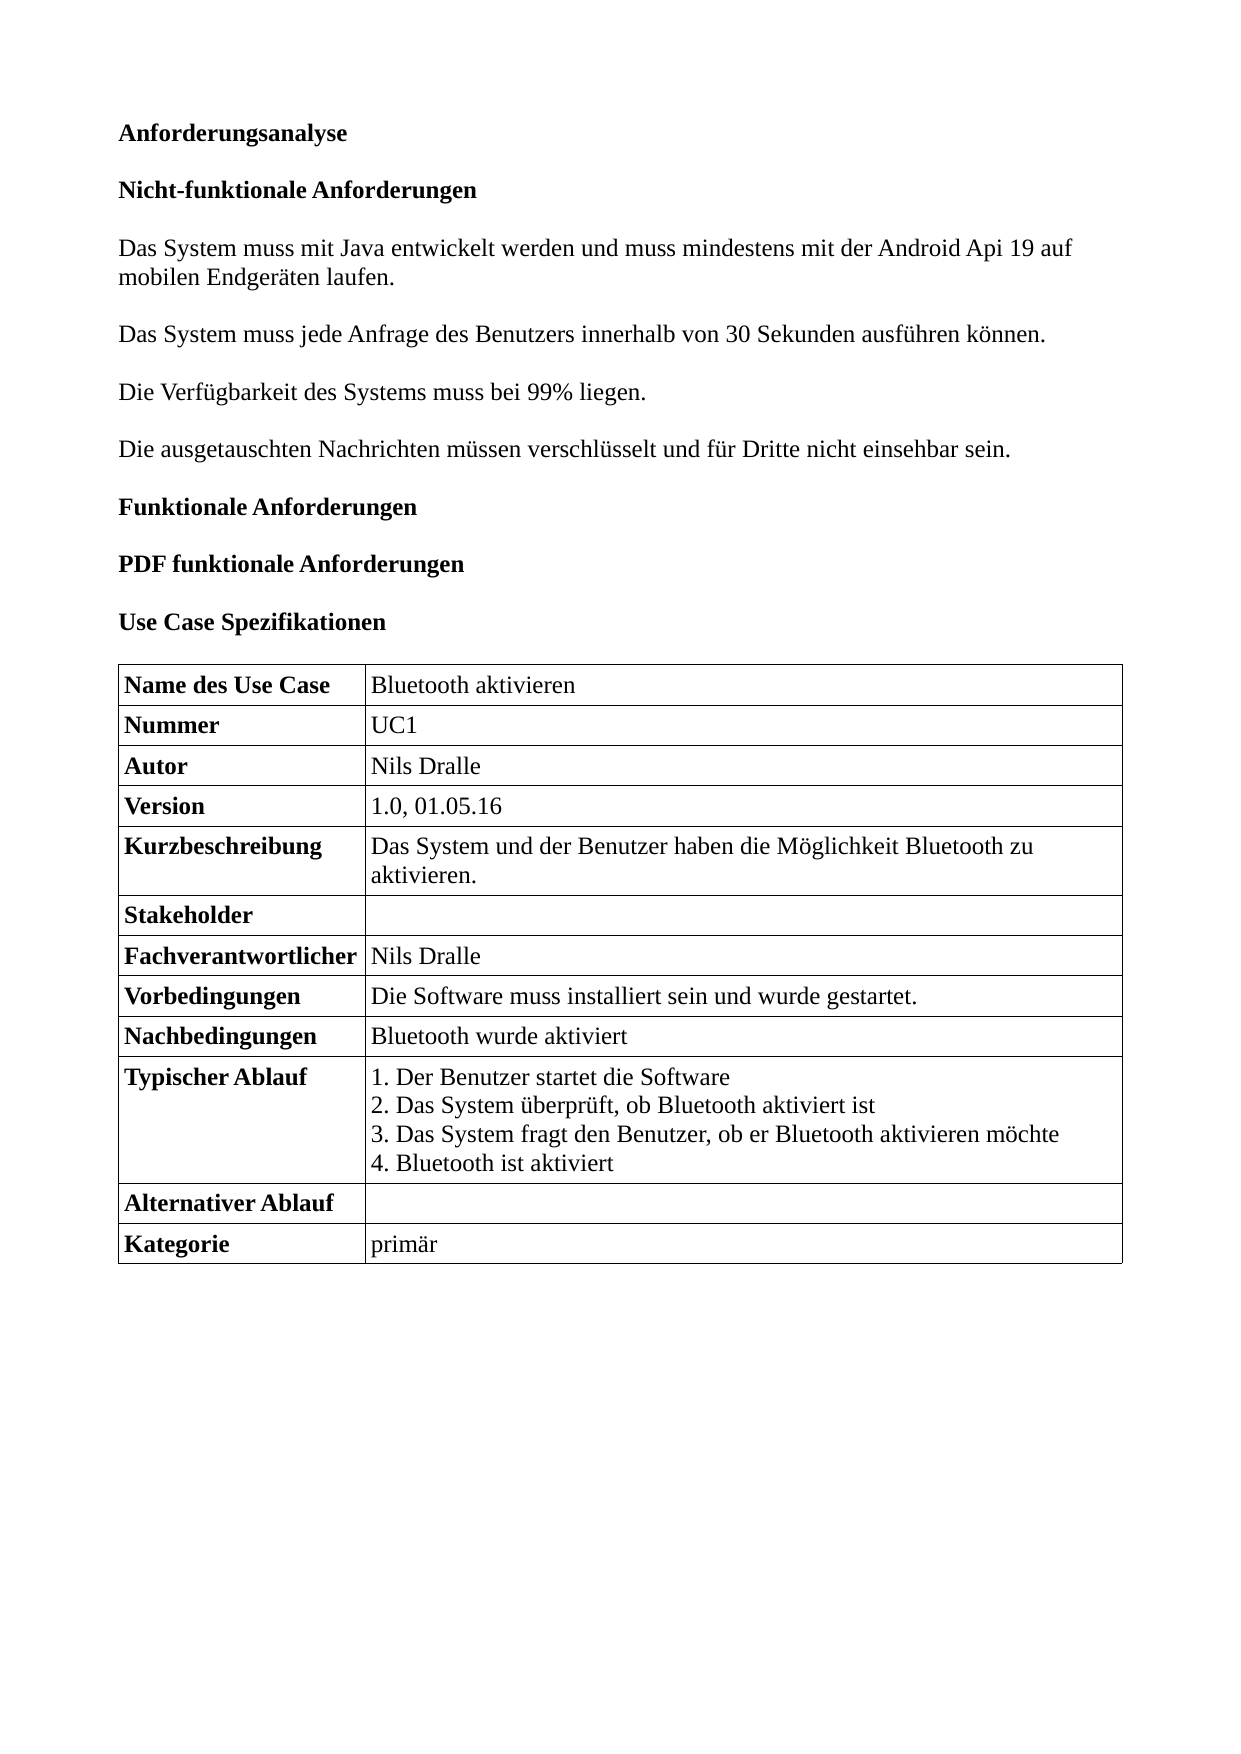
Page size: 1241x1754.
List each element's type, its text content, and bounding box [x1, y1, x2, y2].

table_cell Nils Dralle [366, 746, 1122, 785]
table_cell Kurzbeschreibung [119, 827, 365, 895]
table_cell [366, 1184, 1122, 1223]
text Use Case Spezifikationen [118, 607, 1122, 636]
text Funktionale Anforderungen [118, 492, 1122, 521]
table_cell Nachbedingungen [119, 1017, 365, 1056]
table_cell primär [366, 1224, 1122, 1263]
table_cell Autor [119, 746, 365, 785]
text Das System muss jede Anfrage des Benutzers innerhalb von 30 Sekunden ausführen können. [118, 319, 1122, 348]
table_cell [366, 896, 1122, 935]
table_cell Bluetooth wurde aktiviert [366, 1017, 1122, 1056]
table_cell Stakeholder [119, 896, 365, 935]
table_cell 1.0, 01.05.16 [366, 786, 1122, 826]
table_cell Version [119, 786, 365, 826]
table_cell 1. Der Benutzer startet die Software 2. Das System überprüft, ob Bluetooth aktiviert ist 3. Das System fragt den Benutzer, ob er Bluetooth aktivieren möchte 4. Bluetooth ist aktiviert [366, 1057, 1122, 1182]
text PDF funktionale Anforderungen [118, 549, 1122, 578]
table_cell Vorbedingungen [119, 976, 365, 1016]
table_header Bluetooth aktivieren [366, 665, 1122, 705]
table_cell Alternativer Ablauf [119, 1184, 365, 1223]
table_cell Das System und der Benutzer haben die Möglichkeit Bluetooth zu aktivieren. [366, 827, 1122, 895]
table_cell Die Software muss installiert sein und wurde gestartet. [366, 976, 1122, 1016]
table_header Name des Use Case [119, 665, 365, 705]
text Das System muss mit Java entwickelt werden und muss mindestens mit der Android Api 19 auf mobilen Endgeräten laufen. [118, 233, 1122, 291]
table_cell Kategorie [119, 1224, 365, 1263]
text Nicht-funktionale Anforderungen [118, 176, 1122, 204]
text Die ausgetauschten Nachrichten müssen verschlüsselt und für Dritte nicht einsehbar sein. [118, 434, 1122, 463]
text Anforderungsanalyse [118, 118, 1122, 147]
text Die Verfügbarkeit des Systems muss bei 99% liegen. [118, 377, 1122, 406]
table_cell Fachverantwortlicher [119, 936, 365, 975]
table_cell UC1 [366, 706, 1122, 745]
table_cell Nils Dralle [366, 936, 1122, 975]
table_cell Typischer Ablauf [119, 1057, 365, 1182]
table_cell Nummer [119, 706, 365, 745]
